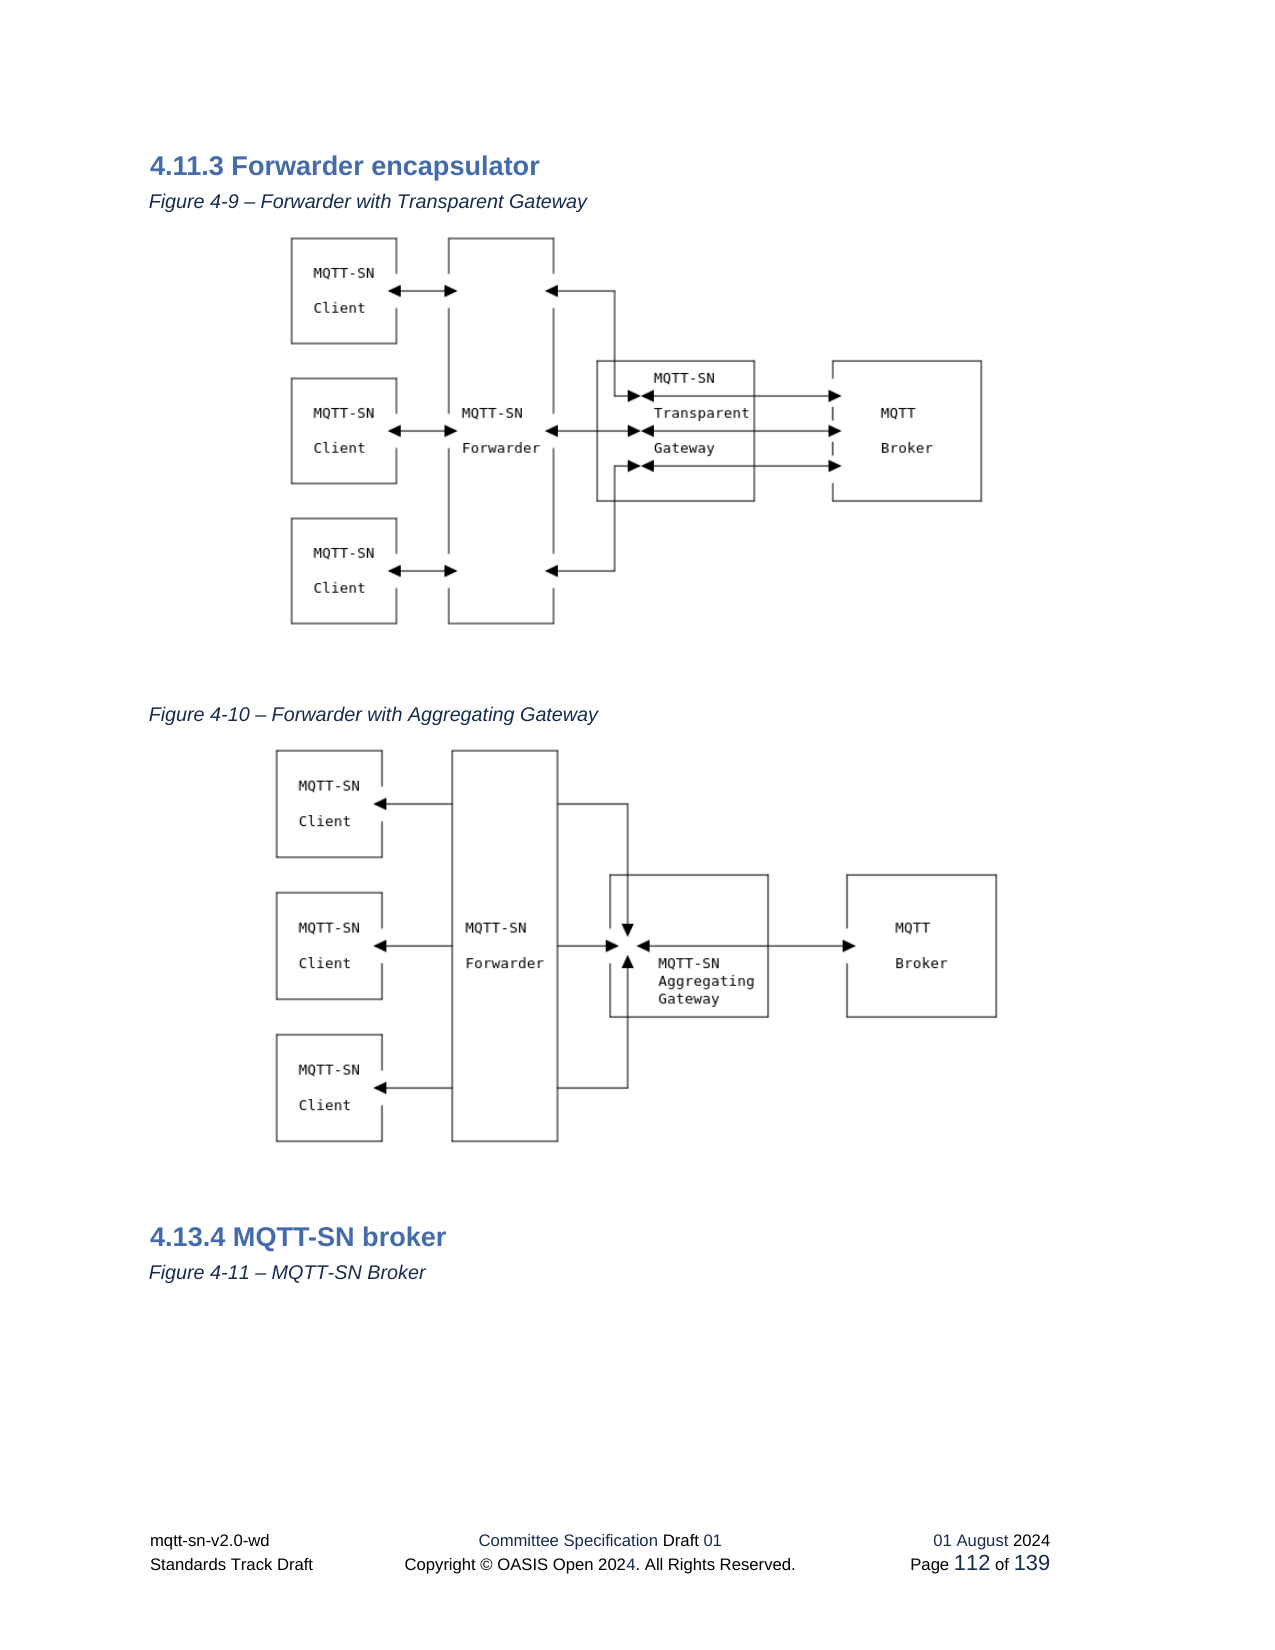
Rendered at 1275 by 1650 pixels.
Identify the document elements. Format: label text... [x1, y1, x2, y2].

text Figure 4-10 – Forwarder with Aggregating Gateway [148, 703, 1124, 726]
picture [283, 221, 990, 641]
text Figure 4-9 – Forwarder with Transparent Gateway [148, 190, 1124, 213]
subtitle 4.13.4 MQTT-SN broker [150, 1221, 1124, 1252]
subtitle 4.11.3 Forwarder encapsulator [150, 150, 1124, 181]
picture [268, 734, 1004, 1159]
text Figure 4-11 – MQTT-SN Broker [148, 1261, 1124, 1284]
